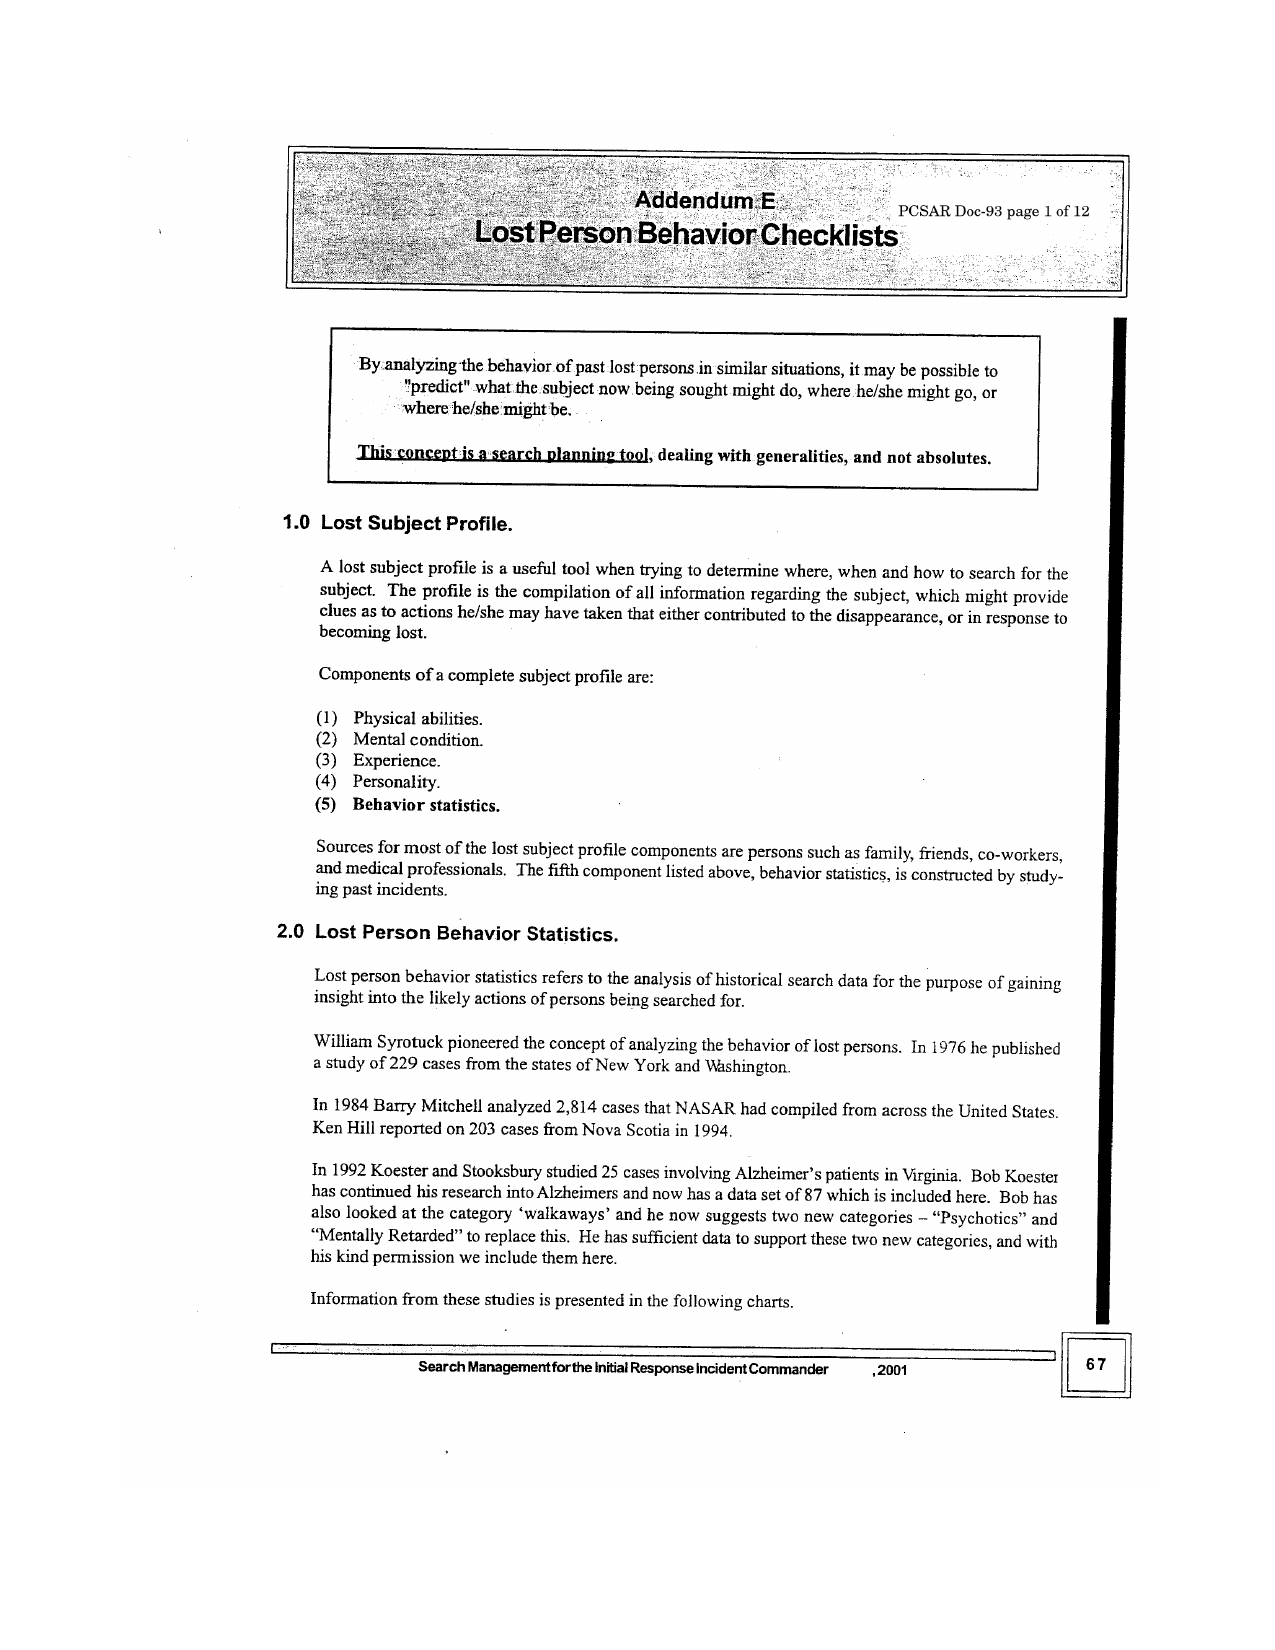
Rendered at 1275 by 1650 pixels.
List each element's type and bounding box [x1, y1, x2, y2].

picture [118, 118, 1157, 1488]
